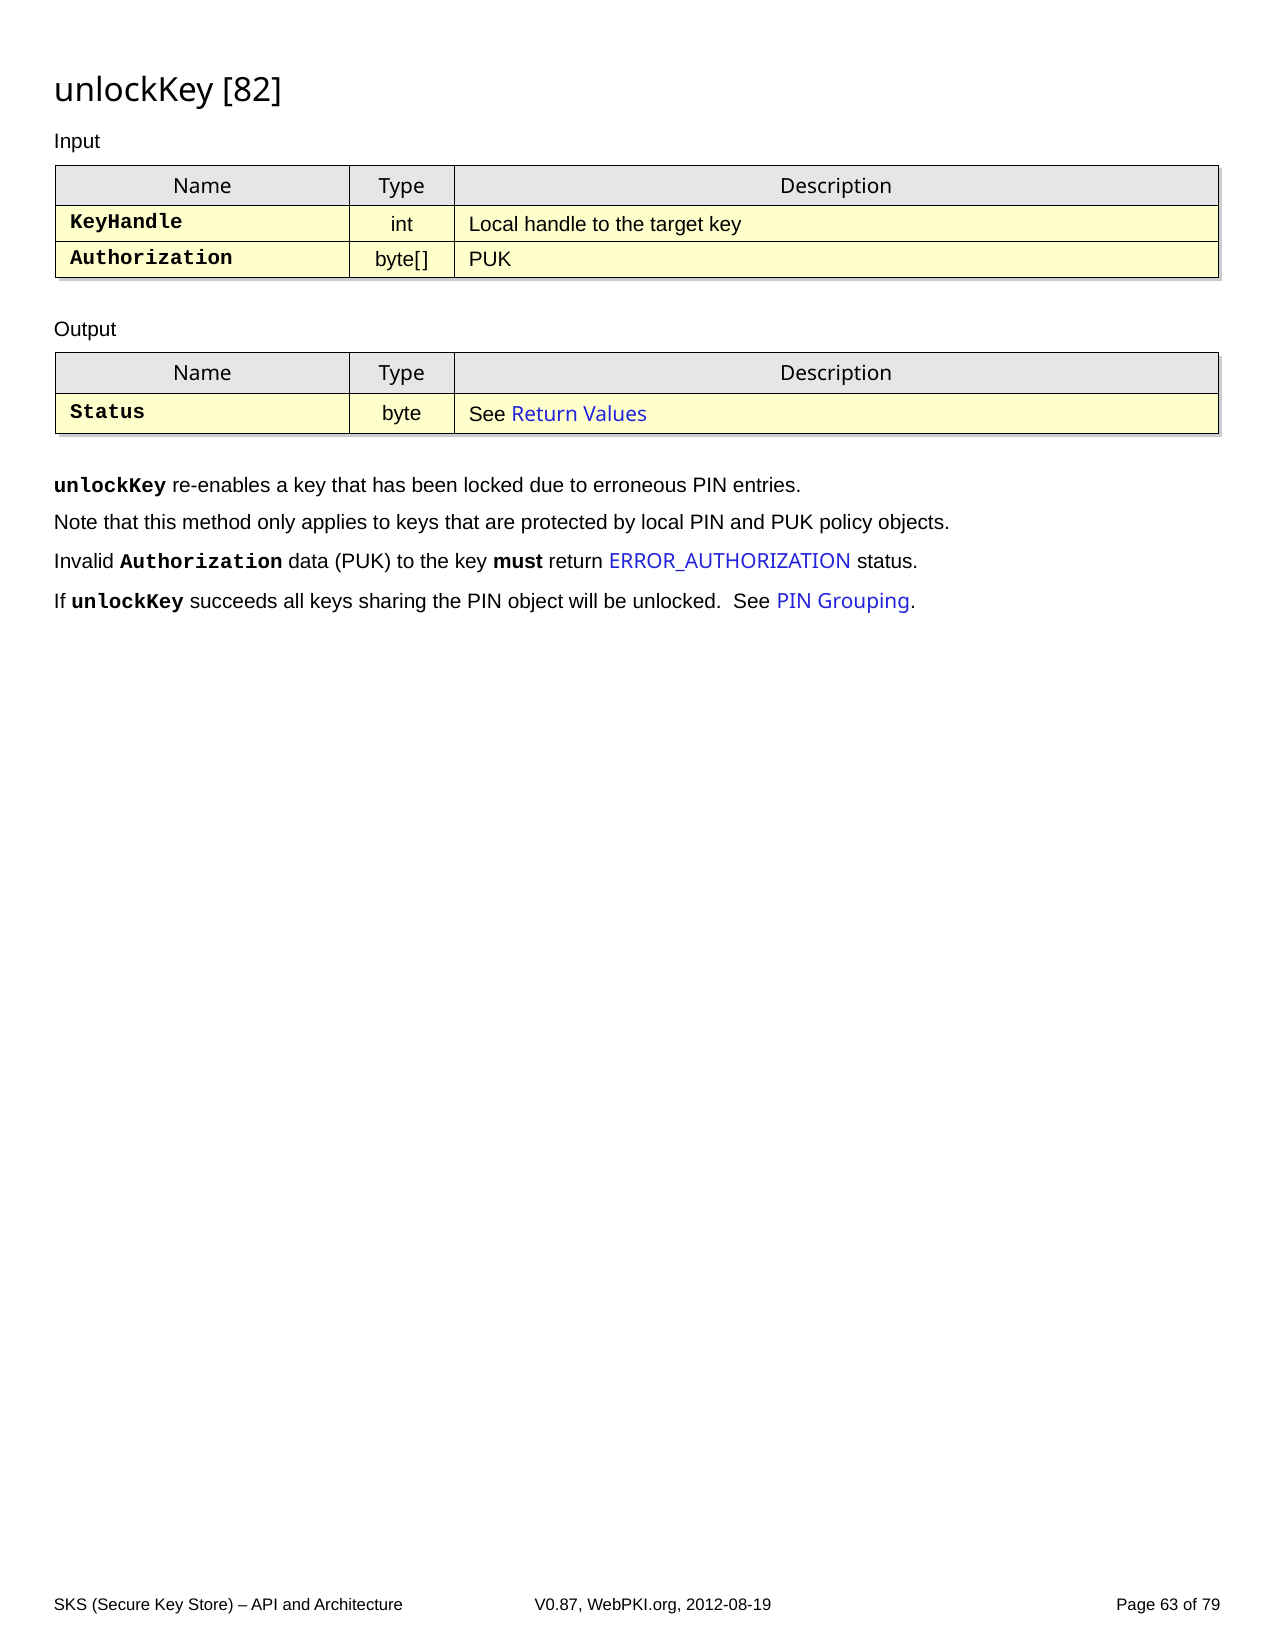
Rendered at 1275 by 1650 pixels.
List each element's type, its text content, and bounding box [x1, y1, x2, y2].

table_cell Local handle to the target key [455, 206, 1218, 241]
table_header Description [455, 166, 1218, 205]
text If unlockKey succeeds all keys sharing the PIN object will be unlocked. See PIN Grouping. [54, 586, 1221, 615]
table_cell int [350, 206, 454, 241]
table_cell byte [350, 394, 454, 433]
table_cell See Return Values [455, 394, 1218, 433]
table_header Type [350, 353, 454, 393]
table_header Name [56, 353, 349, 393]
table_header Type [350, 166, 454, 205]
table_cell Status [56, 394, 349, 433]
text Input [54, 129, 1221, 153]
table_cell byte⁮[ ] [350, 242, 454, 277]
subtitle unlockKey [82] [54, 66, 1221, 111]
table_header Name [56, 166, 349, 205]
text Output [54, 317, 1221, 341]
table_cell PUK [455, 242, 1218, 277]
table_cell KeyHandle [56, 206, 349, 241]
text Invalid Authorization data (PUK) to the key must return ERROR_AUTHORIZATION status. [54, 546, 1221, 574]
table_cell Authorization [56, 242, 349, 277]
text Note that this method only applies to keys that are protected by local PIN and PUK policy objects. [54, 510, 1221, 534]
text unlockKey re-enables a key that has been locked due to erroneous PIN entries. [54, 472, 1221, 498]
table_header Description [455, 353, 1218, 393]
